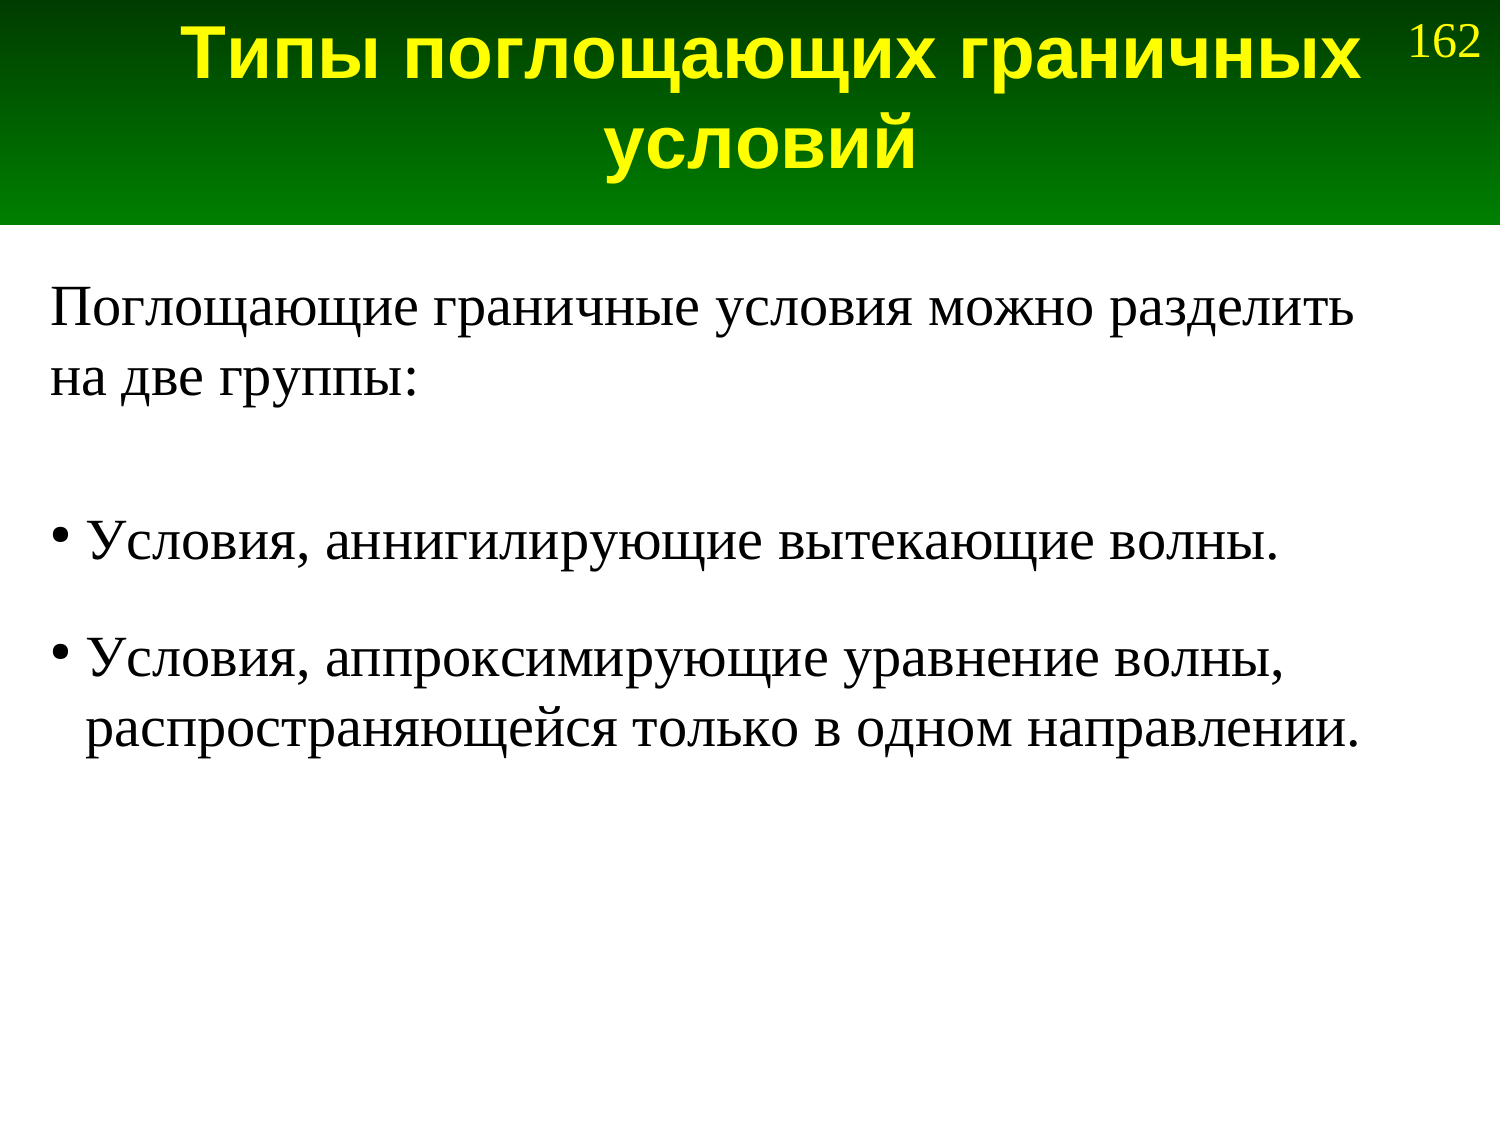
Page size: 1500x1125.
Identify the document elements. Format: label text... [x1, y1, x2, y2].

title Типы поглощающих граничных условий [123, 0, 1399, 192]
text_box Поглощающие граничные условия можно разделить на две группы: Условия, аннигилирующие вытекающие волны. Условия, аппроксимирующие уравнение волны, распространяющейся только в одном направлении. [35, 259, 1441, 766]
